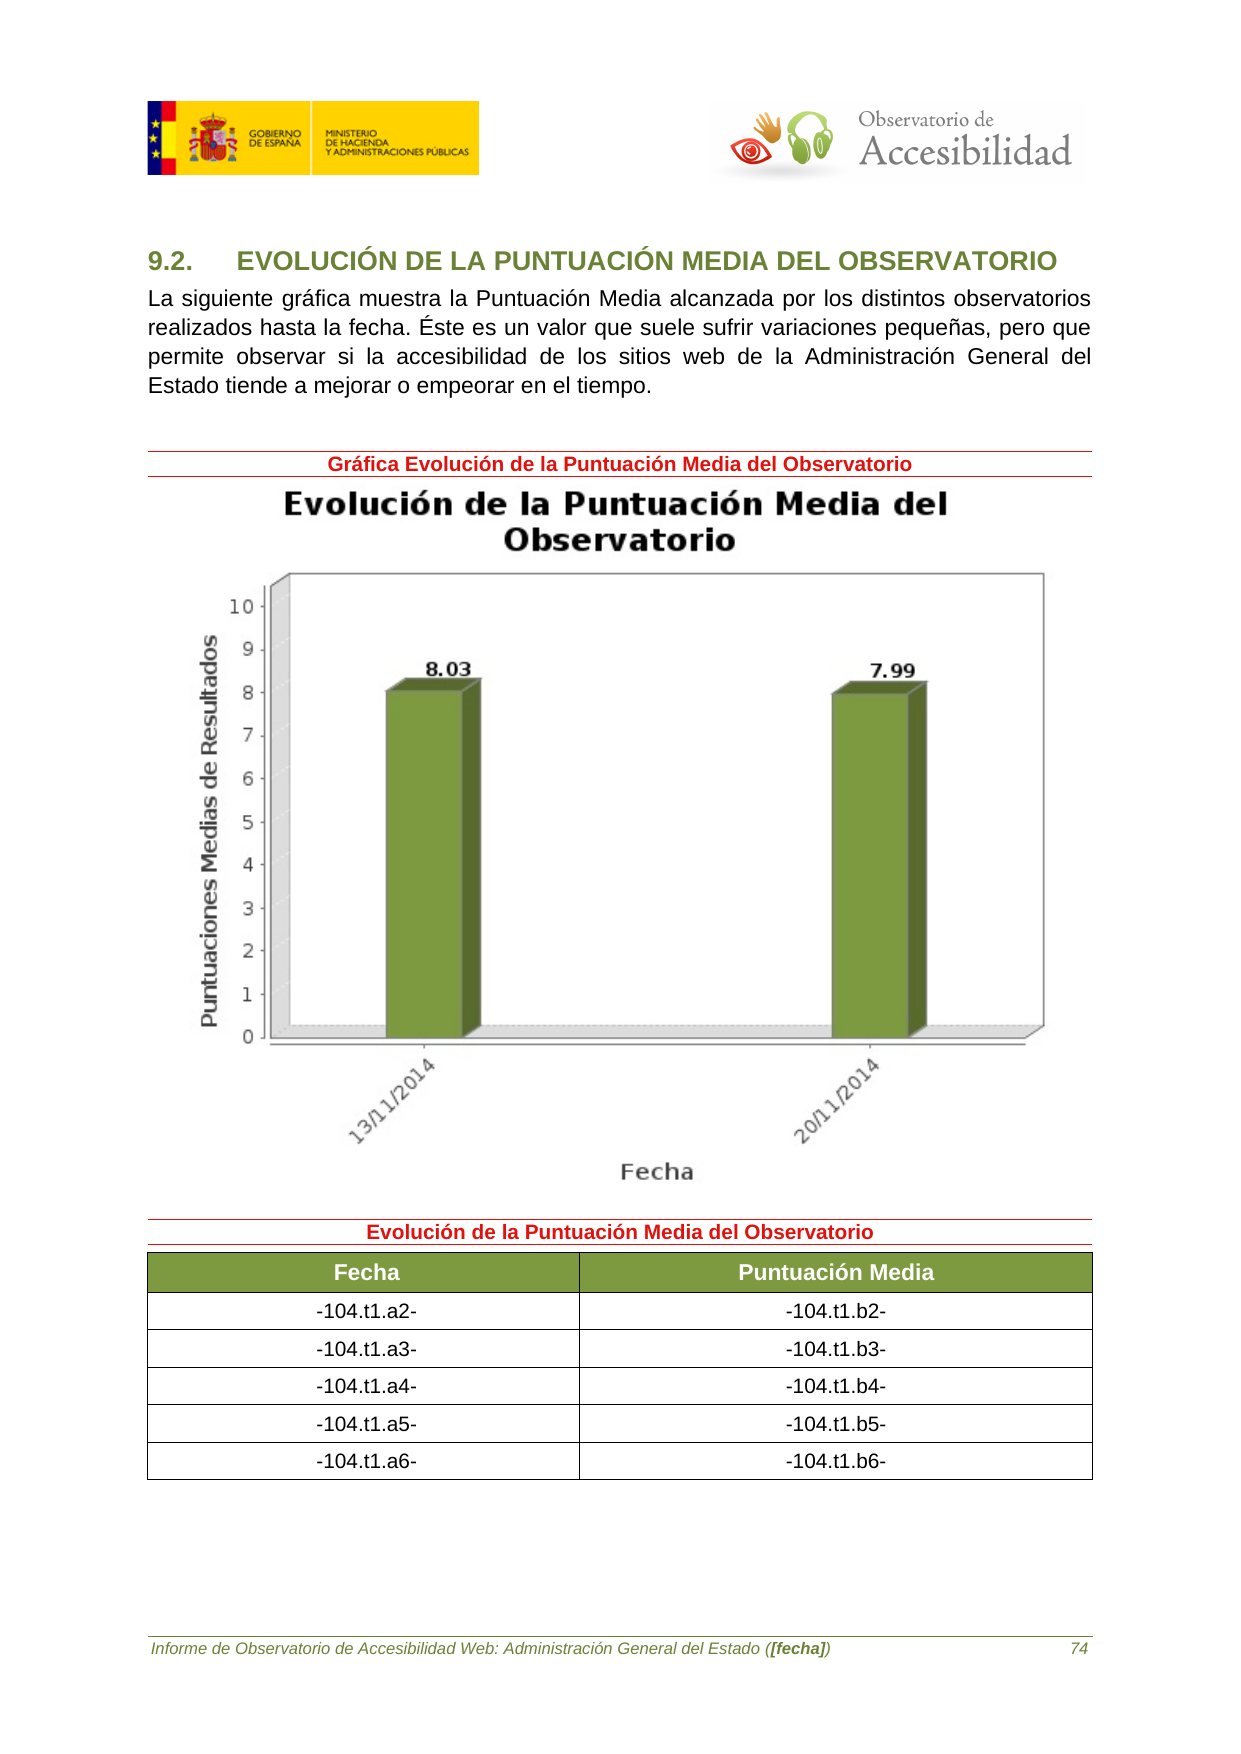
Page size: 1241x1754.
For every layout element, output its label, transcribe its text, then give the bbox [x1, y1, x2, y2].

picture [710, 102, 1086, 185]
table_header Puntuación Media [580, 1253, 1092, 1292]
text Gráfica Evolución de la Puntuación Media del Observatorio [148, 452, 1092, 476]
table_cell -104.t1.b3- [580, 1330, 1092, 1367]
text Evolución de la Puntuación Media del Observatorio [148, 1220, 1092, 1244]
table_cell -104.t1.b5- [580, 1405, 1092, 1442]
table_cell -104.t1.b6- [580, 1443, 1092, 1479]
table_cell -104.t1.b2- [580, 1293, 1092, 1329]
table_header Fecha [148, 1253, 579, 1292]
subtitle Evolución de la Puntuación Media del Observatorio [148, 245, 1092, 276]
picture [147, 101, 479, 175]
picture [178, 484, 1062, 1194]
table_cell -104.t1.b4- [580, 1368, 1092, 1404]
table_cell -104.t1.a2- [148, 1293, 579, 1329]
table_cell -104.t1.a4- [148, 1368, 579, 1404]
table_cell -104.t1.a6- [148, 1443, 579, 1479]
table_cell -104.t1.a5- [148, 1405, 579, 1442]
table_cell -104.t1.a3- [148, 1330, 579, 1367]
text La siguiente gráfica muestra la Puntuación Media alcanzada por los distintos observatorios realizados hasta la fecha. Éste es un valor que suele sufrir variaciones pequeñas, pero que permite observar si la accesibilidad de los sitios web de la Administración General del Estado tiende a mejorar o empeorar en el tiempo. [148, 285, 1092, 398]
